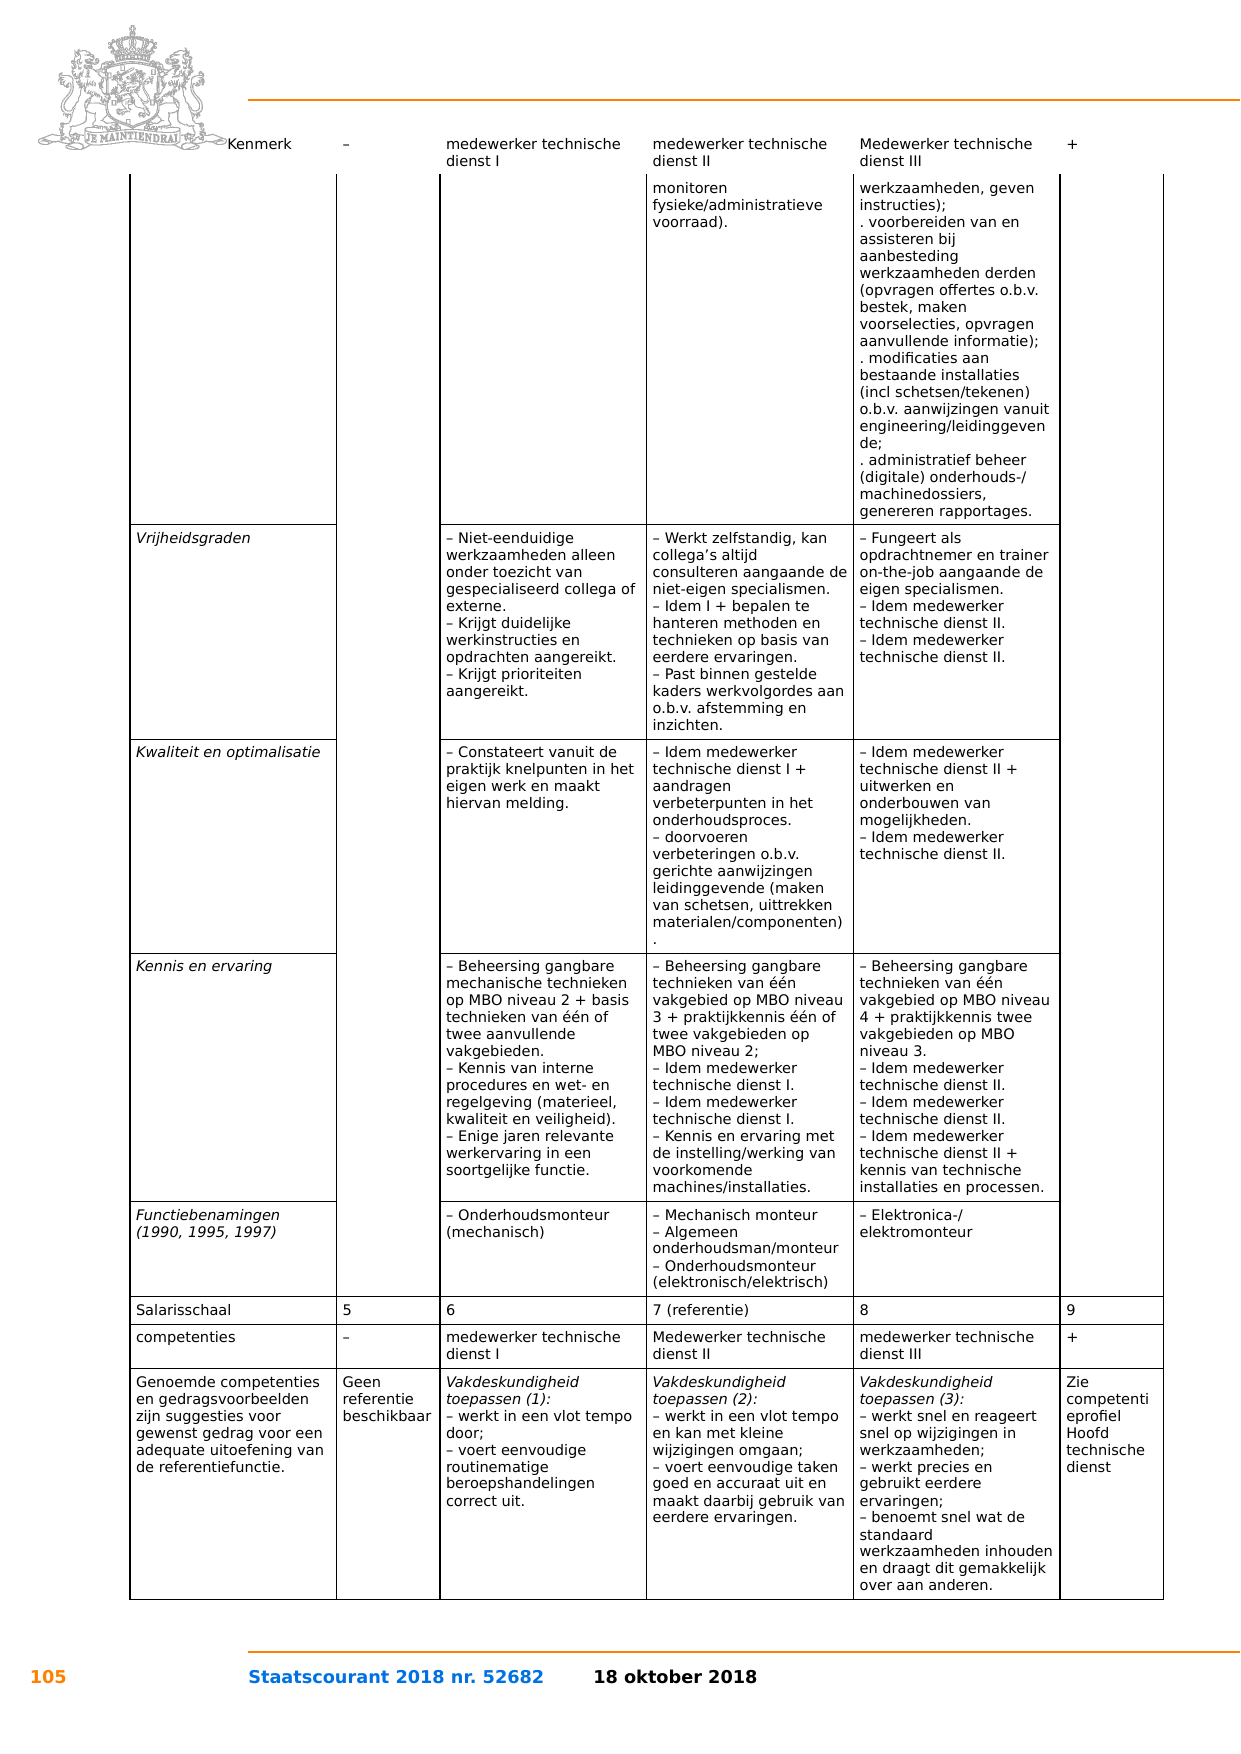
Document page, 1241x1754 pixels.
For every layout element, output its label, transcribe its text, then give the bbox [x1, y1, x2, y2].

table_cell – Beheersing gangbare technieken van één vakgebied op MBO niveau 4 + praktijkkennis twee vakgebieden op MBO niveau 3. – Idem medewerker technische dienst II. – Idem medewerker technische dienst II. – Idem medewerker technische dienst II + kennis van technische installaties en processen. [854, 954, 1059, 1201]
table_cell Zie competentieprofiel Hoofd technische dienst [1061, 1369, 1163, 1599]
table_cell Vrijheidsgraden [131, 525, 336, 738]
table_cell – Idem medewerker technische dienst I + aandragen verbeterpunten in het onderhoudsproces. – doorvoeren verbeteringen o.b.v. gerichte aanwijzingen leidinggevende (maken van schetsen, uittrekken materialen/componenten). [647, 740, 853, 953]
table_header medewerker technische dienst I [441, 131, 646, 174]
picture [38, 25, 227, 150]
table_cell [441, 175, 646, 524]
table_cell – Constateert vanuit de praktijk knelpunten in het eigen werk en maakt hiervan melding. [441, 740, 646, 953]
table_cell 5 [337, 1297, 439, 1323]
table_cell – Niet-eenduidige werkzaamheden alleen onder toezicht van gespecialiseerd collega of externe. – Krijgt duidelijke werkinstructies en opdrachten aangereikt. – Krijgt prioriteiten aangereikt. [441, 525, 646, 738]
table_cell – Fungeert als opdrachtnemer en trainer on-the-job aangaande de eigen specialismen. – Idem medewerker technische dienst II. – Idem medewerker technische dienst II. [854, 525, 1059, 738]
table_cell monitoren fysieke/administratieve voorraad). [647, 175, 853, 524]
table_header medewerker technische dienst II [647, 131, 853, 174]
table_cell – Beheersing gangbare technieken van één vakgebied op MBO niveau 3 + praktijkkennis één of twee vakgebieden op MBO niveau 2; – Idem medewerker technische dienst I. – Idem medewerker technische dienst I. – Kennis en ervaring met de instelling/werking van voorkomende machines/installaties. [647, 954, 853, 1201]
table_cell [337, 175, 439, 1296]
table_cell – Werkt zelfstandig, kan collega’s altijd consulteren aangaande de niet-eigen specialismen. – Idem I + bepalen te hanteren methoden en technieken op basis van eerdere ervaringen. – Past binnen gestelde kaders werkvolgordes aan o.b.v. afstemming en inzichten. [647, 525, 853, 738]
table_cell – Beheersing gangbare mechanische technieken op MBO niveau 2 + basis technieken van één of twee aanvullende vakgebieden. – Kennis van interne procedures en wet- en regelgeving (materieel, kwaliteit en veiligheid). – Enige jaren relevante werkervaring in een soortgelijke functie. [441, 954, 646, 1201]
table_cell Geen referentie beschikbaar [337, 1369, 439, 1599]
table_cell – Mechanisch monteur – Algemeen onderhoudsman/monteur – Onderhoudsmonteur (elektronisch/elektrisch) [647, 1202, 853, 1296]
table_header + [1061, 131, 1163, 174]
table_cell – Elektronica-/elektromonteur [854, 1202, 1059, 1296]
table_cell medewerker technische dienst I [441, 1325, 646, 1368]
table_cell competenties [131, 1325, 336, 1368]
table_header – [337, 131, 439, 174]
table_header Kenmerk [131, 131, 336, 174]
table_cell werkzaamheden, geven instructies); . voorbereiden van en assisteren bij aanbesteding werkzaamheden derden (opvragen offertes o.b.v. bestek, maken voorselecties, opvragen aanvullende informatie); . modificaties aan bestaande installaties (incl schetsen/tekenen) o.b.v. aanwijzingen vanuit engineering/leidinggevende; . administratief beheer (digitale) onderhouds-/ machinedossiers, genereren rapportages. [854, 175, 1059, 524]
table_cell Genoemde competenties en gedragsvoorbeelden zijn suggesties voor gewenst gedrag voor een adequate uitoefening van de referentiefunctie. [131, 1369, 336, 1599]
table_cell Vakdeskundigheid toepassen (3): – werkt snel en reageert snel op wijzigingen in werkzaamheden; – werkt precies en gebruikt eerdere ervaringen; – benoemt snel wat de standaard werkzaamheden inhouden en draagt dit gemakkelijk over aan anderen. [854, 1369, 1059, 1599]
table_cell Salarisschaal [131, 1297, 336, 1323]
table_cell Vakdeskundigheid toepassen (1): – werkt in een vlot tempo door; – voert eenvoudige routinematige beroepshandelingen correct uit. [441, 1369, 646, 1599]
table_cell Functiebenamingen (1990, 1995, 1997) [131, 1202, 336, 1296]
table_cell 6 [441, 1297, 646, 1323]
table_cell 9 [1061, 1297, 1163, 1323]
table_cell [131, 175, 336, 524]
table_cell + [1061, 1325, 1163, 1368]
table_cell 8 [854, 1297, 1059, 1323]
table_cell 7 (referentie) [647, 1297, 853, 1323]
table_header Medewerker technische dienst III [854, 131, 1059, 174]
table_cell – Onderhoudsmonteur (mechanisch) [441, 1202, 646, 1296]
table_cell Kwaliteit en optimalisatie [131, 740, 336, 953]
table_cell medewerker technische dienst III [854, 1325, 1059, 1368]
table_cell Medewerker technische dienst II [647, 1325, 853, 1368]
table_cell – Idem medewerker technische dienst II + uitwerken en onderbouwen van mogelijkheden. – Idem medewerker technische dienst II. [854, 740, 1059, 953]
table_cell – [337, 1325, 439, 1368]
table_cell Kennis en ervaring [131, 954, 336, 1201]
table_cell [1061, 175, 1163, 1296]
table_cell Vakdeskundigheid toepassen (2): – werkt in een vlot tempo en kan met kleine wijzigingen omgaan; – voert eenvoudige taken goed en accuraat uit en maakt daarbij gebruik van eerdere ervaringen. [647, 1369, 853, 1599]
